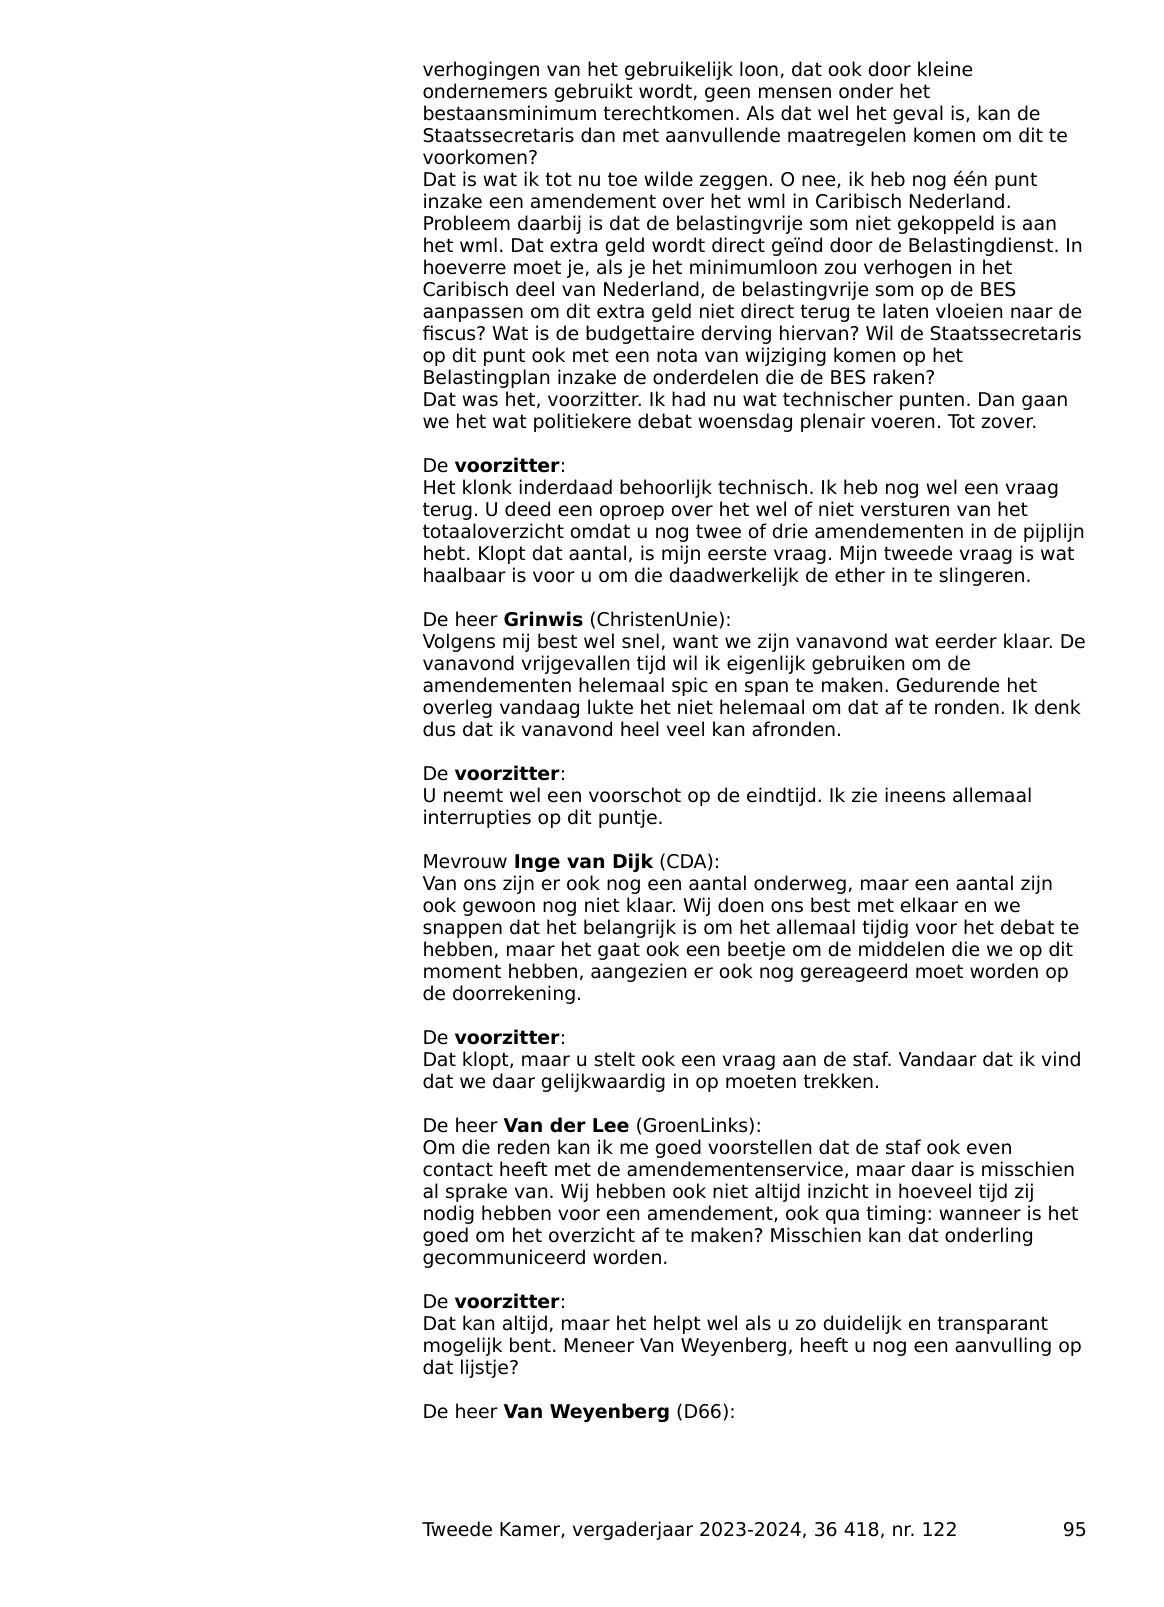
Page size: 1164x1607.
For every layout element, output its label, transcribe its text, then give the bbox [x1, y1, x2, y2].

text Volgens mij best wel snel, want we zijn vanavond wat eerder klaar. De vanavond vrijgevallen tijd wil ik eigenlijk gebruiken om de amendementen helemaal spic en span te maken. Gedurende het overleg vandaag lukte het niet helemaal om dat af te ronden. Ik denk dus dat ik vanavond heel veel kan afronden. [422, 631, 1087, 741]
text verhogingen van het gebruikelijk loon, dat ook door kleine ondernemers gebruikt wordt, geen mensen onder het bestaansminimum terechtkomen. Als dat wel het geval is, kan de Staatssecretaris dan met aanvullende maatregelen komen om dit te voorkomen? [422, 59, 1087, 169]
text De voorzitter: [422, 763, 1087, 785]
text Dat kan altijd, maar het helpt wel als u zo duidelijk en transparant mogelijk bent. Meneer Van Weyenberg, heeft u nog een aanvulling op dat lijstje? [422, 1313, 1087, 1379]
text De heer Van der Lee (GroenLinks): [422, 1115, 1087, 1137]
text De heer Grinwis (ChristenUnie): [422, 609, 1087, 631]
text De voorzitter: [422, 455, 1087, 477]
text Dat is wat ik tot nu toe wilde zeggen. O nee, ik heb nog één punt inzake een amendement over het wml in Caribisch Nederland. Probleem daarbij is dat de belastingvrije som niet gekoppeld is aan het wml. Dat extra geld wordt direct geïnd door de Belastingdienst. In hoeverre moet je, als je het minimumloon zou verhogen in het Caribisch deel van Nederland, de belastingvrije som op de BES aanpassen om dit extra geld niet direct terug te laten vloeien naar de fiscus? Wat is de budgettaire derving hiervan? Wil de Staatssecretaris op dit punt ook met een nota van wijziging komen op het Belastingplan inzake de onderdelen die de BES raken? [422, 169, 1087, 389]
text Het klonk inderdaad behoorlijk technisch. Ik heb nog wel een vraag terug. U deed een oproep over het wel of niet versturen van het totaaloverzicht omdat u nog twee of drie amendementen in de pijplijn hebt. Klopt dat aantal, is mijn eerste vraag. Mijn tweede vraag is wat haalbaar is voor u om die daadwerkelijk de ether in te slingeren. [422, 477, 1087, 587]
text Van ons zijn er ook nog een aantal onderweg, maar een aantal zijn ook gewoon nog niet klaar. Wij doen ons best met elkaar en we snappen dat het belangrijk is om het allemaal tijdig voor het debat te hebben, maar het gaat ook een beetje om de middelen die we op dit moment hebben, aangezien er ook nog gereageerd moet worden op de doorrekening. [422, 873, 1087, 1005]
text Mevrouw Inge van Dijk (CDA): [422, 851, 1087, 873]
text De voorzitter: [422, 1291, 1087, 1313]
text De voorzitter: [422, 1027, 1087, 1049]
text Om die reden kan ik me goed voorstellen dat de staf ook even contact heeft met de amendementenservice, maar daar is misschien al sprake van. Wij hebben ook niet altijd inzicht in hoeveel tijd zij nodig hebben voor een amendement, ook qua timing: wanneer is het goed om het overzicht af te maken? Misschien kan dat onderling gecommuniceerd worden. [422, 1137, 1087, 1269]
text Dat was het, voorzitter. Ik had nu wat technischer punten. Dan gaan we het wat politiekere debat woensdag plenair voeren. Tot zover. [422, 389, 1087, 433]
text De heer Van Weyenberg (D66): [422, 1401, 1087, 1423]
text Dat klopt, maar u stelt ook een vraag aan de staf. Vandaar dat ik vind dat we daar gelijkwaardig in op moeten trekken. [422, 1049, 1087, 1093]
text U neemt wel een voorschot op de eindtijd. Ik zie ineens allemaal interrupties op dit puntje. [422, 785, 1087, 829]
